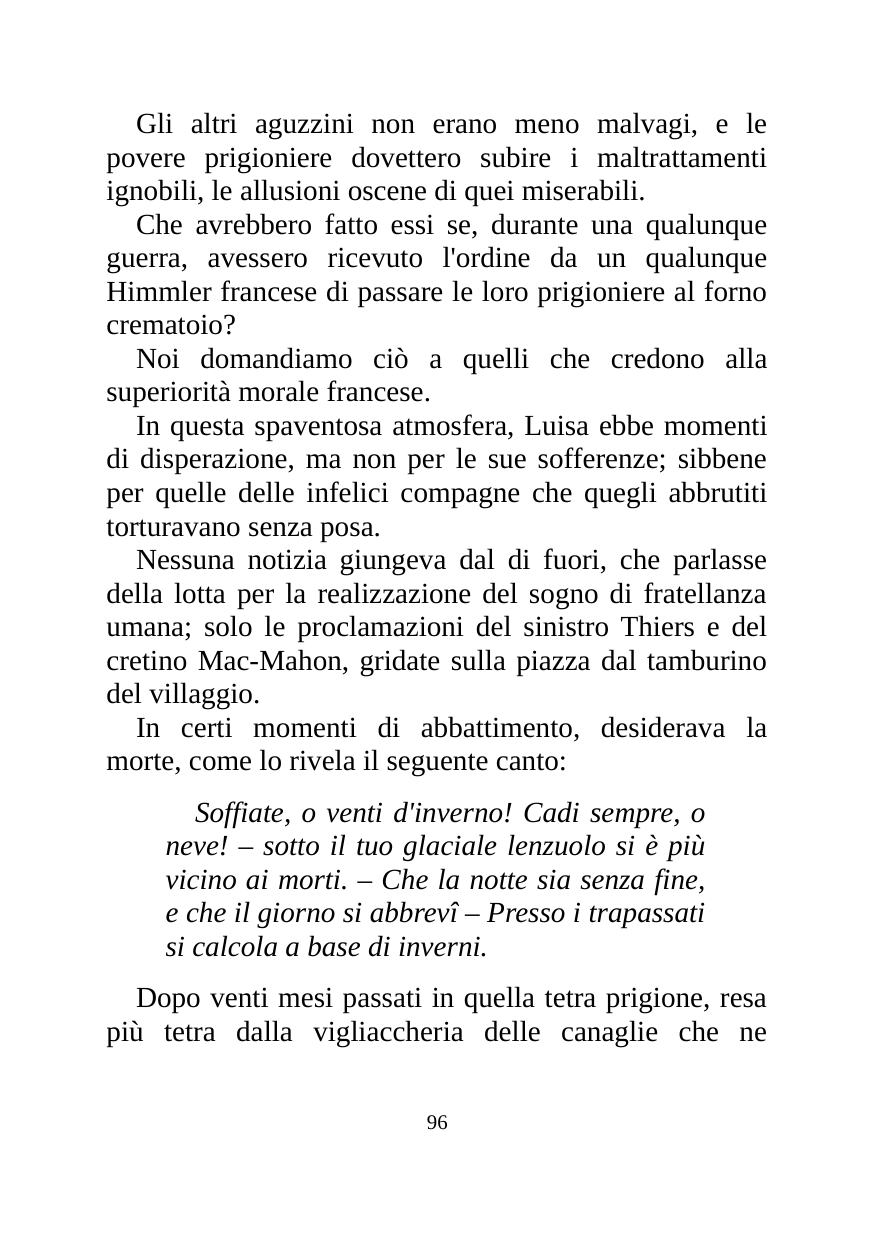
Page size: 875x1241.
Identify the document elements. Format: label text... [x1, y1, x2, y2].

text Soffiate, o venti d'inverno! Cadi sempre, o neve! – sotto il tuo glaciale lenzuolo si è più vicino ai morti. – Che la notte sia senza fine, e che il giorno si abbrevî – Presso i trapassati si calcola a base di inverni. [165, 795, 709, 962]
text Noi domandiamo ciò a quelli che credono alla superiorità morale francese. [106, 341, 768, 408]
text Dopo venti mesi passati in quella tetra prigione, resa più tetra dalla vigliaccheria delle canaglie che ne [106, 980, 768, 1047]
text Nessuna notizia giungeva dal di fuori, che parlasse della lotta per la realizzazione del sogno di fratellanza umana; solo le proclamazioni del sinistro Thiers e del cretino Mac-Mahon, gridate sulla piazza dal tamburino del villaggio. [106, 542, 768, 710]
text In questa spaventosa atmosfera, Luisa ebbe momenti di disperazione, ma non per le sue sofferenze; sibbene per quelle delle infelici compagne che quegli abbrutiti torturavano senza posa. [106, 408, 768, 542]
text In certi momenti di abbattimento, desiderava la morte, come lo rivela il seguente canto: [106, 710, 768, 777]
text Gli altri aguzzini non erano meno malvagi, e le povere prigioniere dovettero subire i maltrattamenti ignobili, le allusioni oscene di quei miserabili. [106, 106, 768, 207]
text Che avrebbero fatto essi se, durante una qualunque guerra, avessero ricevuto l'ordine da un qualunque Himmler francese di passare le loro prigioniere al forno crematoio? [106, 207, 768, 341]
